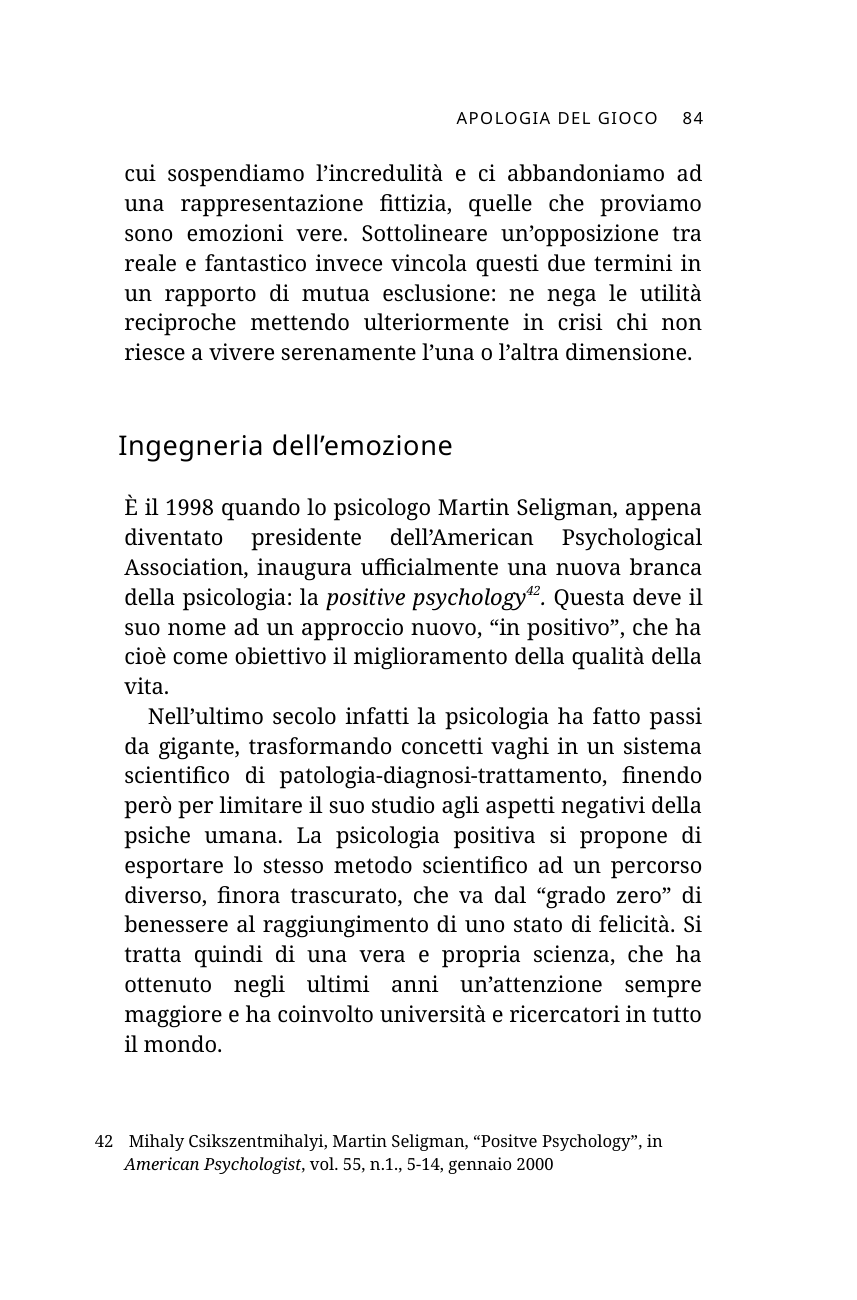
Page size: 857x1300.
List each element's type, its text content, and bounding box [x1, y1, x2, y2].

text Mihaly Csikszentmihalyi, Martin Seligman, “Positve Psychology”, in American Psychologist, vol. 55, n.1., 5-14, gennaio 2000 [94, 1130, 703, 1175]
text È il 1998 quando lo psicologo Martin Seligman, appena diventato presidente dell’American Psychological Association, inaugura ufficialmente una nuova branca della psicologia: la positive psychology. Questa deve il suo nome ad un approccio nuovo, “in positivo”, che ha cioè come obiettivo il miglioramento della qualità della vita. [124, 492, 703, 701]
subtitle Ingegneria dell’emozione [118, 426, 703, 463]
text cui sospendiamo l’incredulità e ci abbandoniamo ad una rappresentazione fittizia, quelle che proviamo sono emozioni vere. Sottolineare un’opposizione tra reale e fantastico invece vincola questi due termini in un rapporto di mutua esclusione: ne nega le utilità reciproche mettendo ulteriormente in crisi chi non riesce a vivere serenamente l’una o l’altra dimensione. [124, 158, 703, 367]
text Nell’ultimo secolo infatti la psicologia ha fatto passi da gigante, trasformando concetti vaghi in un sistema scientifico di patologia-diagnosi-trattamento, finendo però per limitare il suo studio agli aspetti negativi della psiche umana. La psicologia positiva si propone di esportare lo stesso metodo scientifico ad un percorso diverso, finora trascurato, che va dal “grado zero” di benessere al raggiungimento di uno stato di felicità. Si tratta quindi di una vera e propria scienza, che ha ottenuto negli ultimi anni un’attenzione sempre maggiore e ha coinvolto università e ricercatori in tutto il mondo. [124, 701, 703, 1058]
